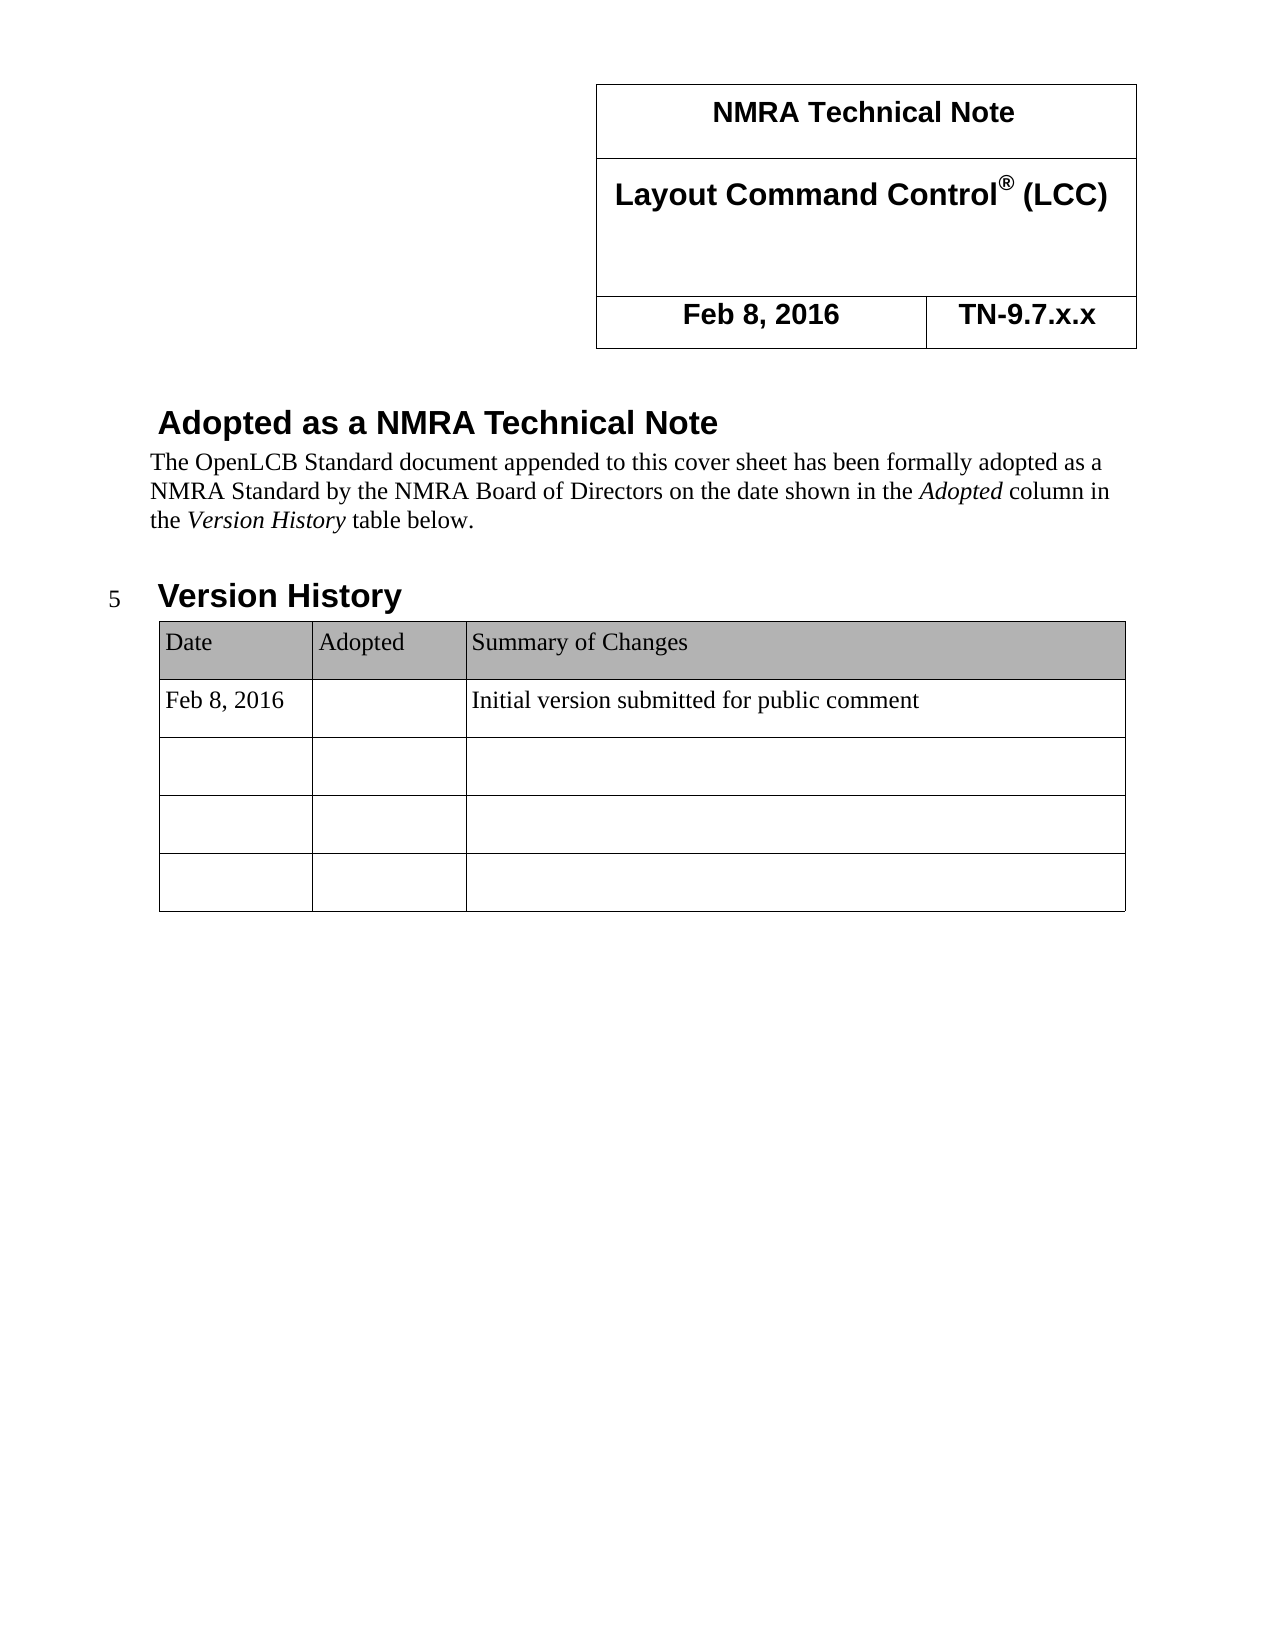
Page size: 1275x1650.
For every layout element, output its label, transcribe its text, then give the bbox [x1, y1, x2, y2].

table_cell [160, 796, 312, 853]
subtitle Version History [112, 576, 1125, 615]
table_cell [160, 738, 312, 795]
subtitle Adopted as a NMRA Technical Note [112, 403, 1125, 441]
table_cell Initial version submitted for public comment [467, 680, 1125, 737]
table_cell [467, 854, 1125, 911]
table_header Summary of Changes [467, 622, 1125, 679]
table_cell [313, 680, 466, 737]
text The OpenLCB Standard document appended to this cover sheet has been formally adopted as a NMRA Standard by the NMRA Board of Directors on the date shown in the Adopted column in the Version History table below. [150, 447, 1125, 534]
table_cell [160, 854, 312, 911]
table_header Date [160, 622, 312, 679]
table_cell [313, 796, 466, 853]
table_header Adopted [313, 622, 466, 679]
table_cell [467, 738, 1125, 795]
table_cell [313, 854, 466, 911]
table_cell [313, 738, 466, 795]
table_cell Feb 8, 2016 [160, 680, 312, 737]
table_cell [467, 796, 1125, 853]
